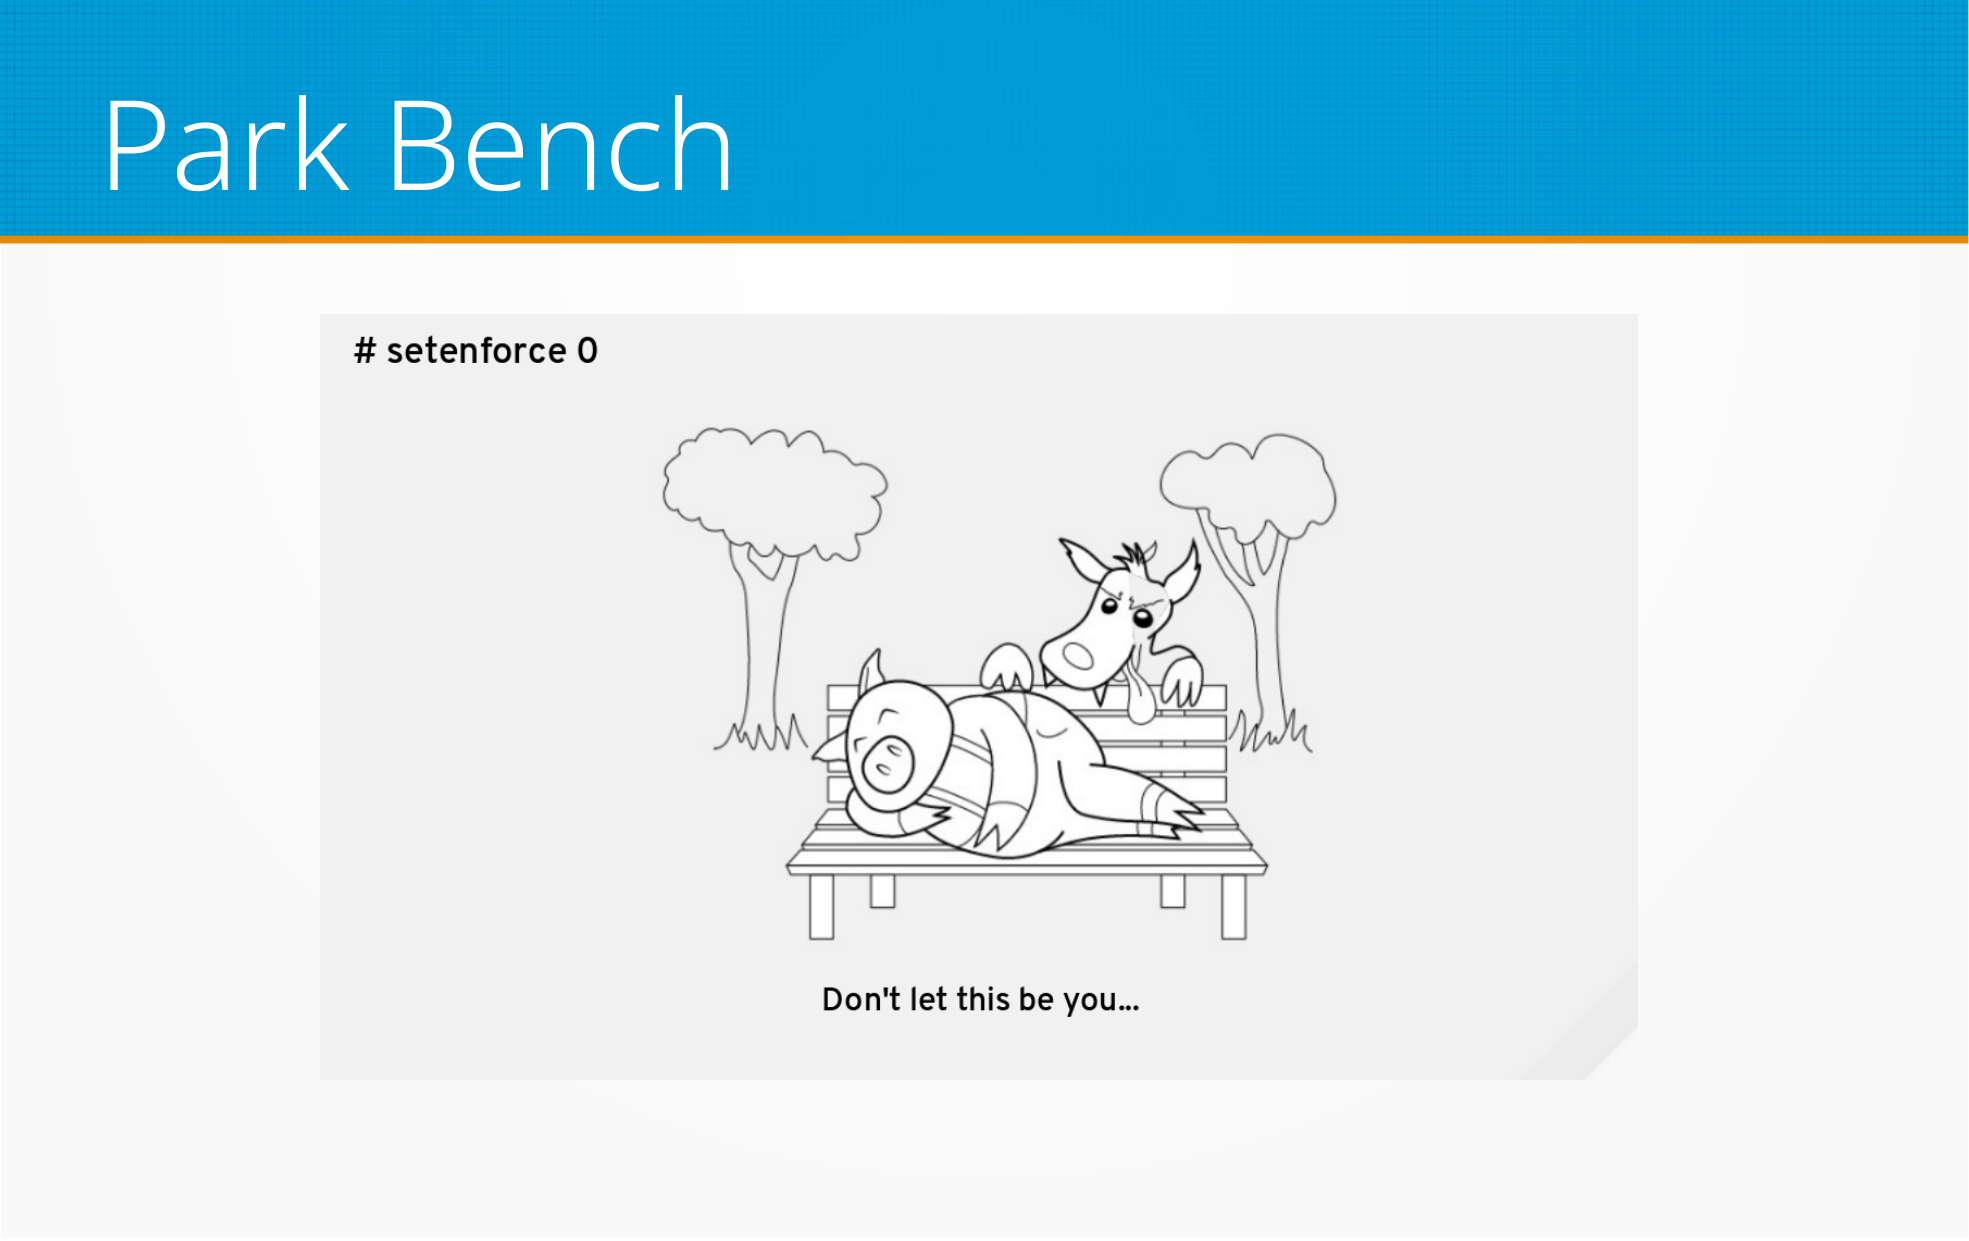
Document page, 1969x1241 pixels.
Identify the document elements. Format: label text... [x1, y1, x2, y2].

title Park Bench [98, 19, 1870, 227]
picture [0, 236, 1969, 1241]
